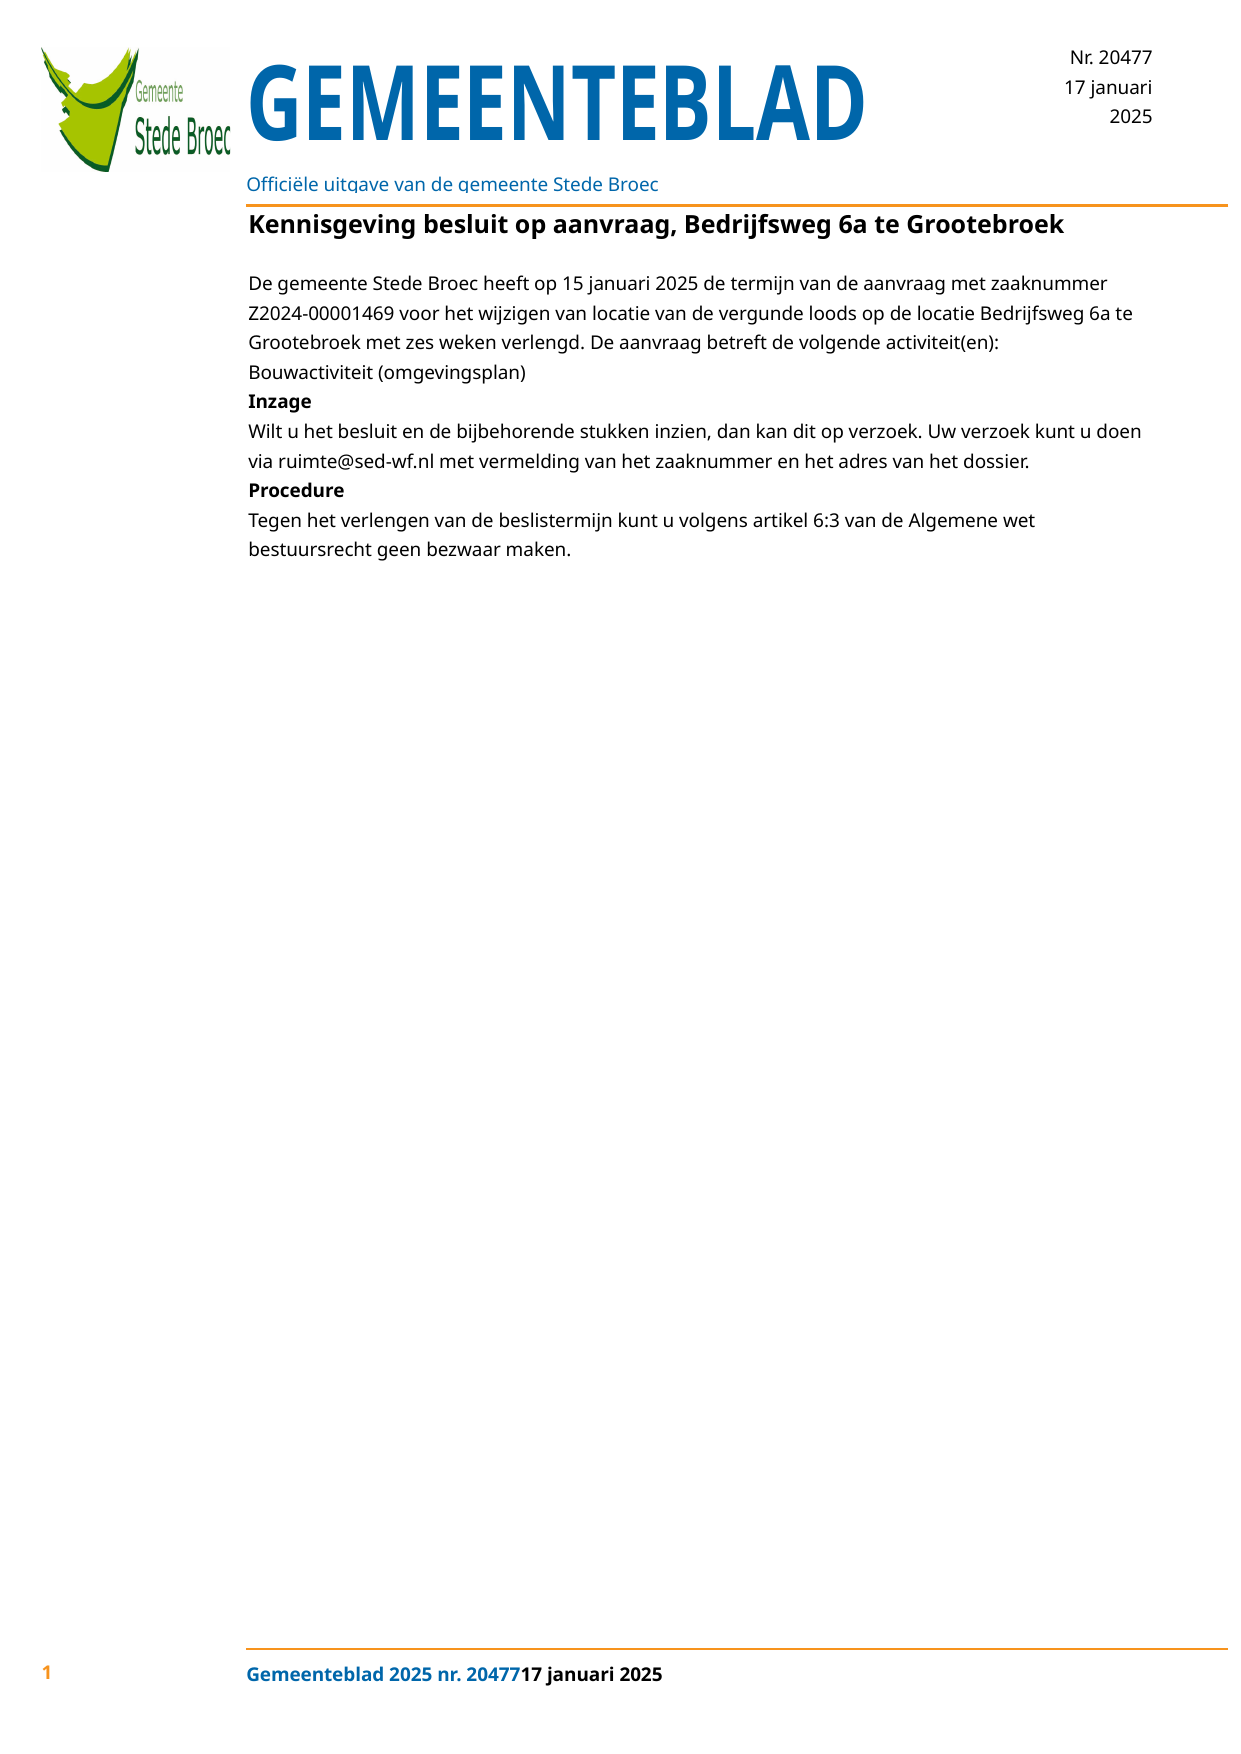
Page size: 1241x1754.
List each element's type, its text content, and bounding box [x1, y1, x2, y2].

text Procedure [248, 477, 1152, 503]
text Bouwactiviteit (omgevingsplan) [248, 359, 1152, 385]
text Tegen het verlengen van de beslistermijn kunt u volgens artikel 6:3 van de Algemene wet bestuursrecht geen bezwaar maken. [248, 507, 1152, 562]
text Kennisgeving besluit op aanvraag, Bedrijfsweg 6a te Grootebroek [248, 207, 1152, 241]
text De gemeente Stede Broec heeft op 15 januari 2025 de termijn van de aanvraag met zaaknummer Z2024-00001469 voor het wijzigen van locatie van de vergunde loods op de locatie Bedrijfsweg 6a te Grootebroek met zes weken verlengd. De aanvraag betreft de volgende activiteit(en): [248, 270, 1152, 355]
picture [41, 47, 231, 172]
text Inzage [248, 389, 1152, 414]
text Wilt u het besluit en de bijbehorende stukken inzien, dan kan dit op verzoek. Uw verzoek kunt u doen via ruimte@sed-wf.nl met vermelding van het zaaknummer en het adres van het dossier. [248, 418, 1152, 473]
